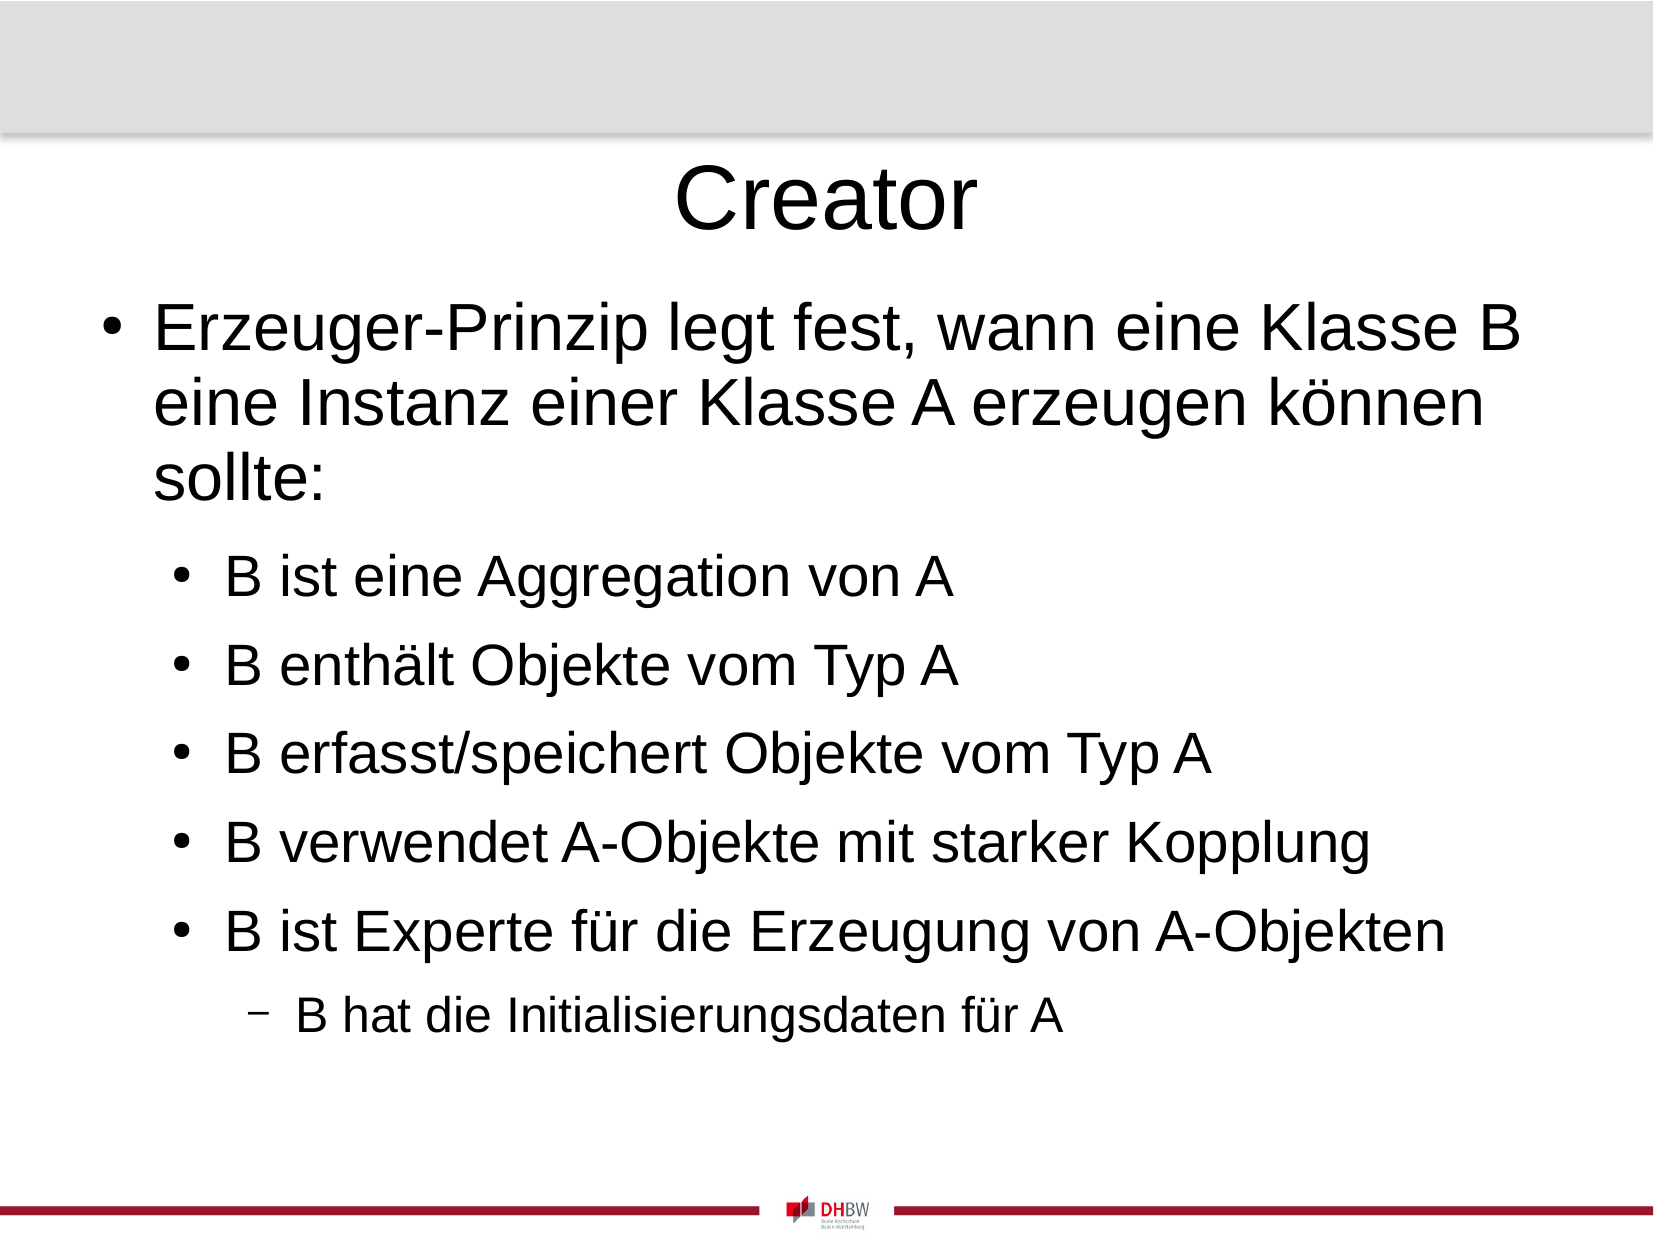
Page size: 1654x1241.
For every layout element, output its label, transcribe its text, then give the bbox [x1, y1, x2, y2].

title Creator [82, 56, 1571, 250]
picture [0, 1, 1654, 1237]
list Erzeuger-Prinzip legt fest, wann eine Klasse B eine Instanz einer Klasse A erzeugen können sollte: B ist eine Aggregation von A B enthält Objekte vom Typ A B erfasst/speichert Objekte vom Typ A B verwendet A-Objekte mit starker Kopplung B ist Experte für die Erzeugung von A-Objekten B hat die Initialisierungsdaten für A [82, 290, 1571, 1044]
